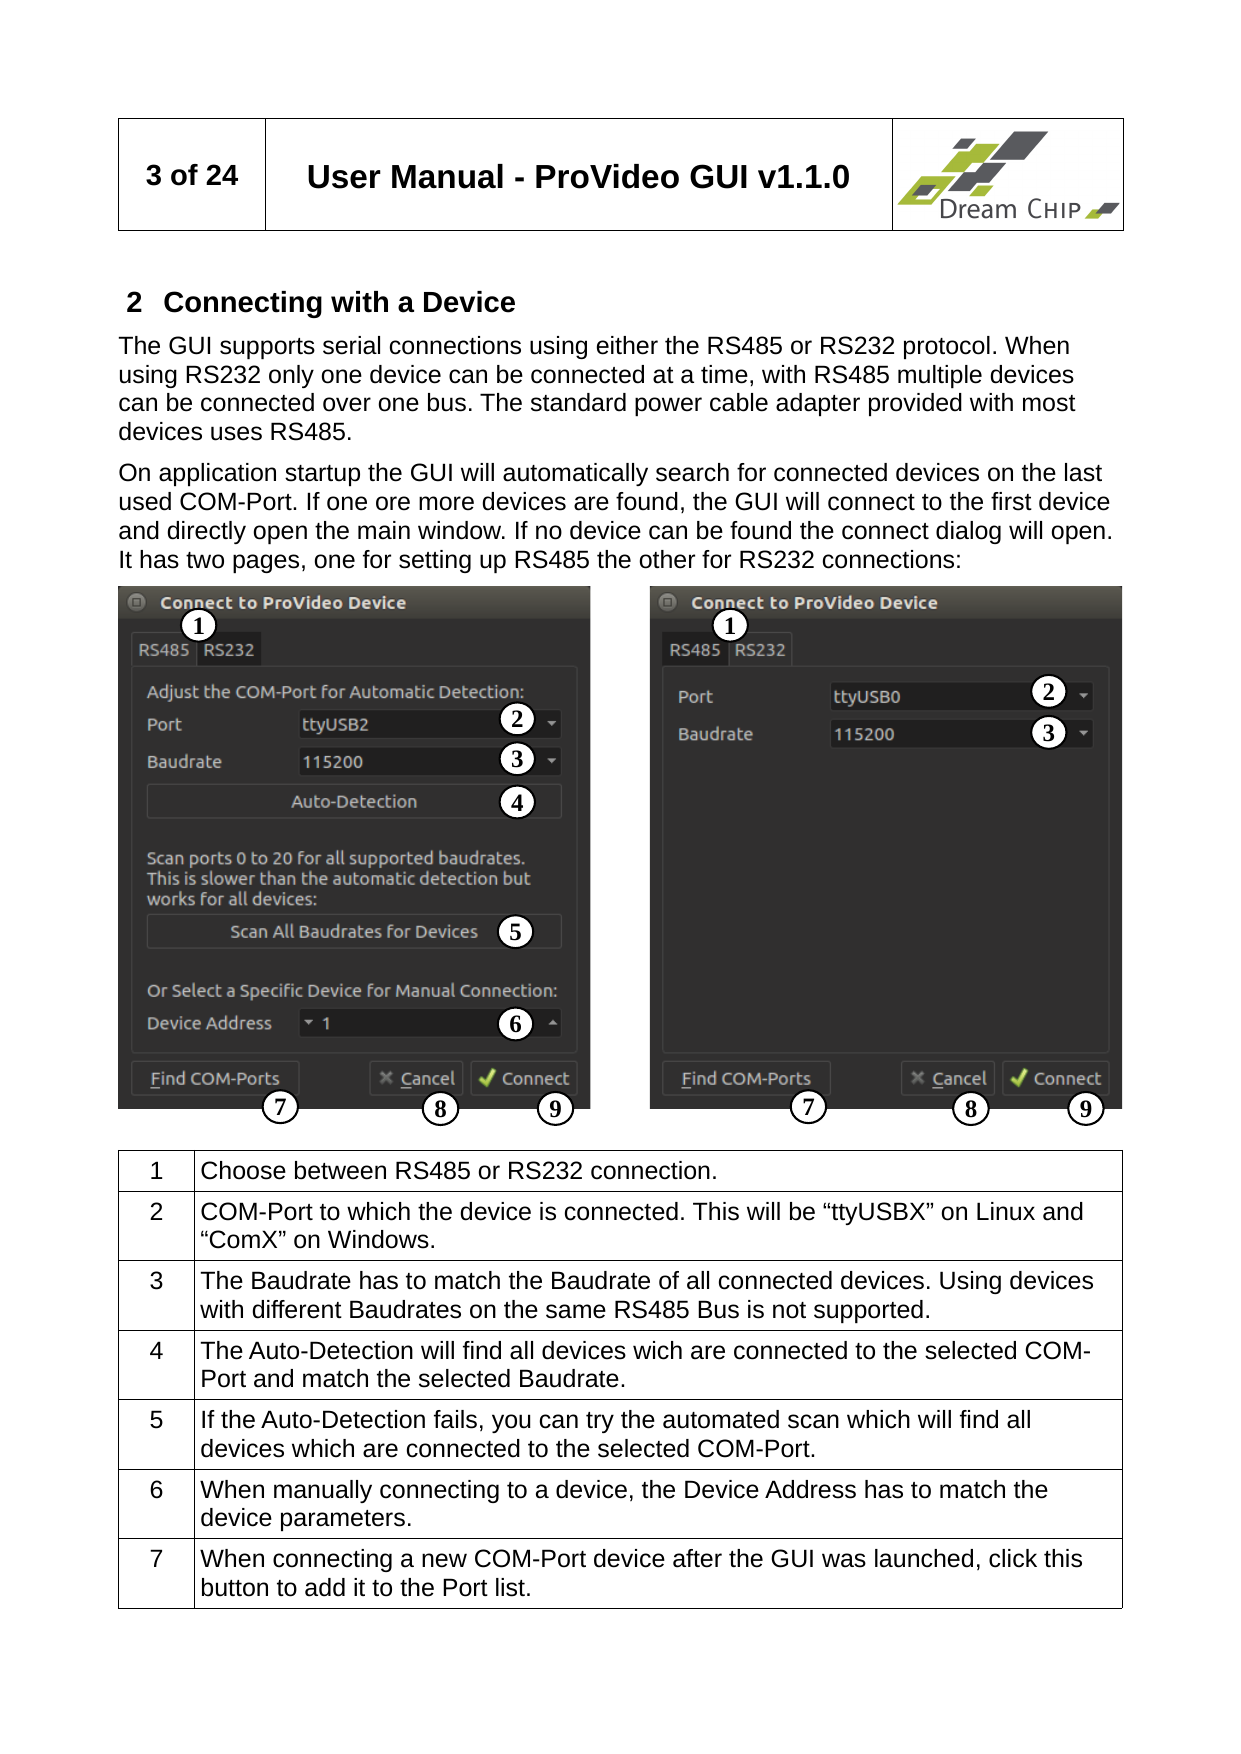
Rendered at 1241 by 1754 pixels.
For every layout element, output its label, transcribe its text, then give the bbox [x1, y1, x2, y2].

picture [649, 586, 1123, 1109]
table_cell When manually connecting to a device, the Device Address has to match the device parameters. [195, 1470, 1122, 1538]
table_cell 6 [119, 1470, 194, 1538]
table_cell COM-Port to which the device is connected. This will be “ttyUSBX” on Linux and “ComX” on Windows. [195, 1192, 1122, 1260]
table_cell If the Auto-Detection fails, you can try the automated scan which will find all devices which are connected to the selected COM-Port. [195, 1400, 1122, 1468]
table_cell When connecting a new COM-Port device after the GUI was launched, click this button to add it to the Port list. [195, 1539, 1122, 1607]
text On application startup the GUI will automatically search for connected devices on the last used COM-Port. If one ore more devices are found, the GUI will connect to the first device and directly open the main window. If no device can be found the connect dialog will open. It has two pages, one for setting up RS485 the other for RS232 connections: [118, 458, 1122, 573]
table_cell The Baudrate has to match the Baudrate of all connected devices. Using devices with different Baudrates on the same RS485 Bus is not supported. [195, 1261, 1122, 1329]
table_header Choose between RS485 or RS232 connection. [195, 1151, 1122, 1191]
table_cell 3 [119, 1261, 194, 1329]
table_header 1 [119, 1151, 194, 1191]
table_cell 7 [119, 1539, 194, 1607]
picture [897, 130, 1120, 220]
picture [118, 586, 591, 1109]
table_cell 2 [119, 1192, 194, 1260]
table_cell 5 [119, 1400, 194, 1468]
text The GUI supports serial connections using either the RS485 or RS232 protocol. When using RS232 only one device can be connected at a time, with RS485 multiple devices can be connected over one bus. The standard power cable adapter provided with most devices uses RS485. [118, 331, 1122, 446]
table_cell 4 [119, 1331, 194, 1399]
subtitle Connecting with a Device [118, 285, 1122, 318]
table_cell The Auto-Detection will find all devices wich are connected to the selected COM-Port and match the selected Baudrate. [195, 1331, 1122, 1399]
